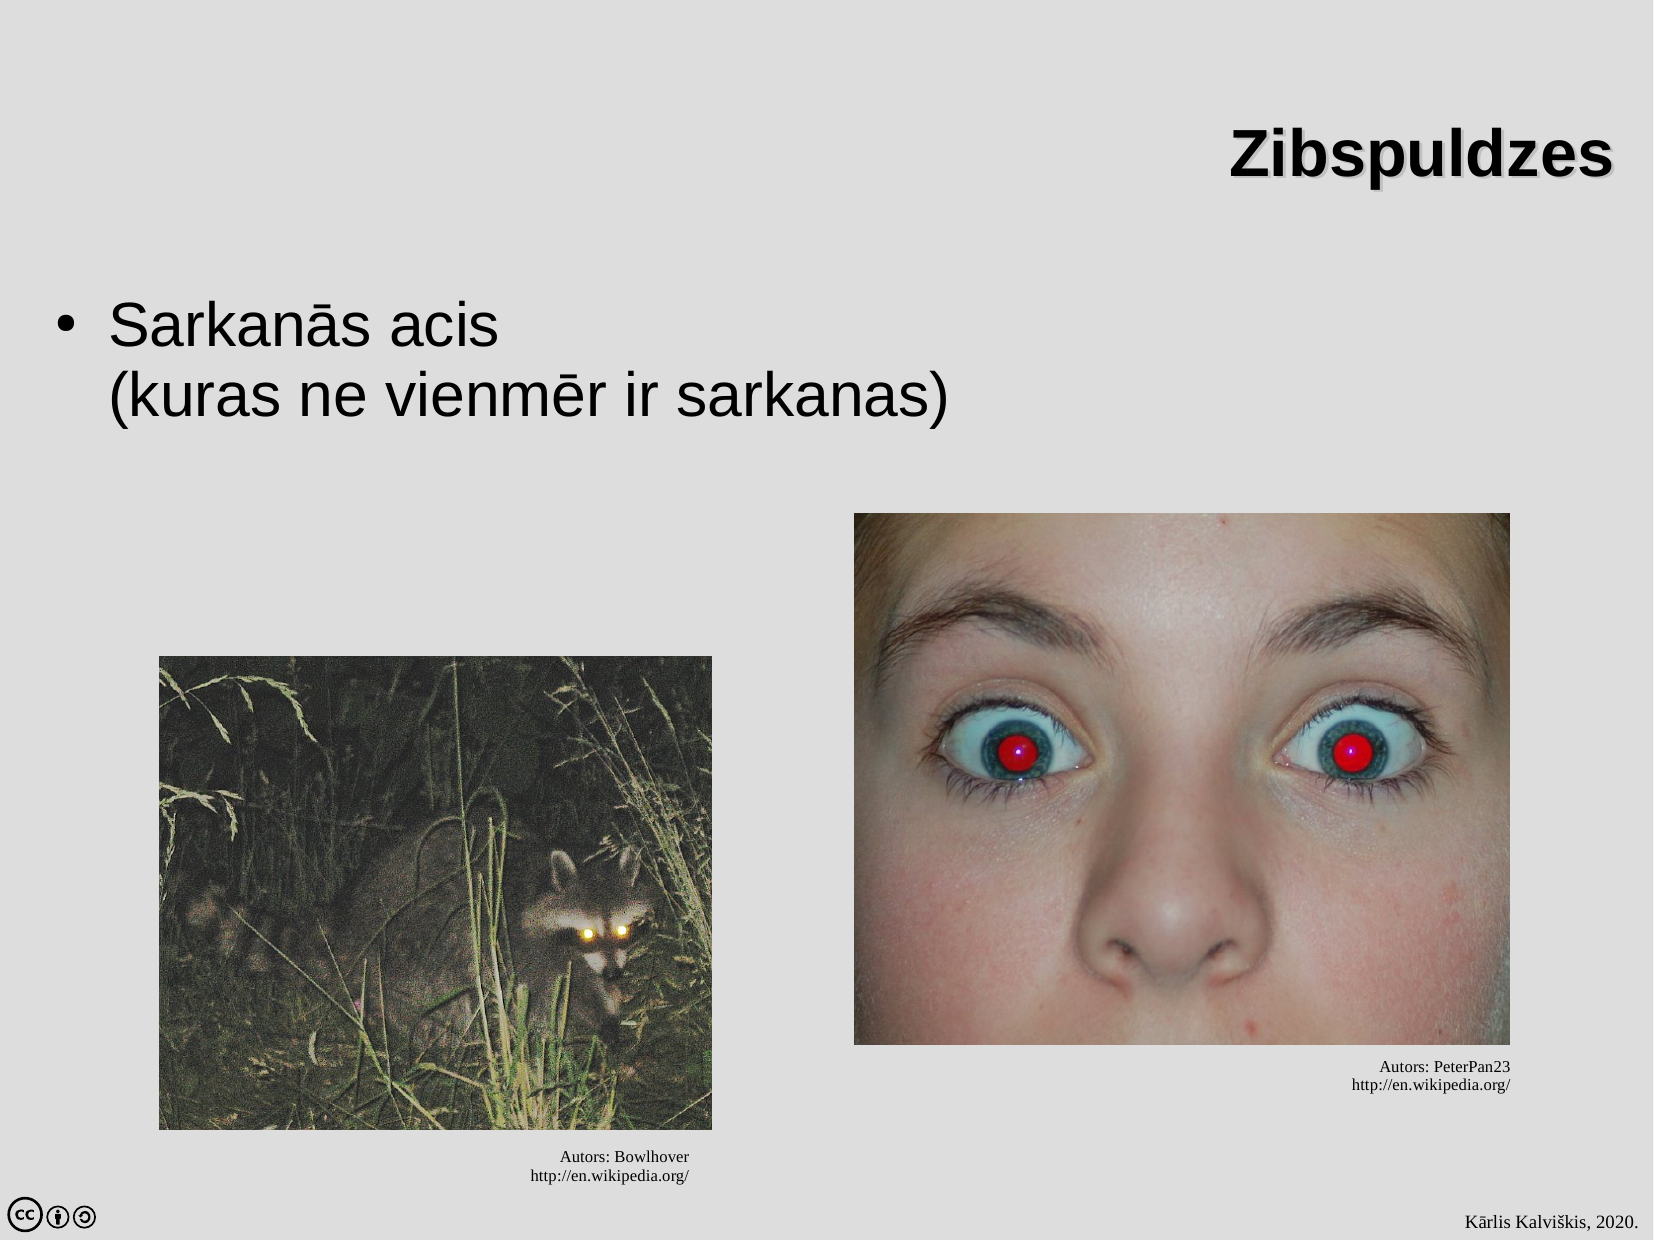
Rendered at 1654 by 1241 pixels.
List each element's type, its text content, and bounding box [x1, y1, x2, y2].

text_box Autors: PeterPan23 http://en.wikipedia.org/ [1337, 1049, 1526, 1102]
picture [159, 656, 712, 1130]
text_box Autors: Bowlhover http://en.wikipedia.org/ [515, 1140, 705, 1192]
title Zibspuldzes [42, 49, 1615, 257]
picture [854, 513, 1510, 1045]
list Sarkanās acis (kuras ne vienmēr ir sarkanas) [37, 290, 1620, 1010]
